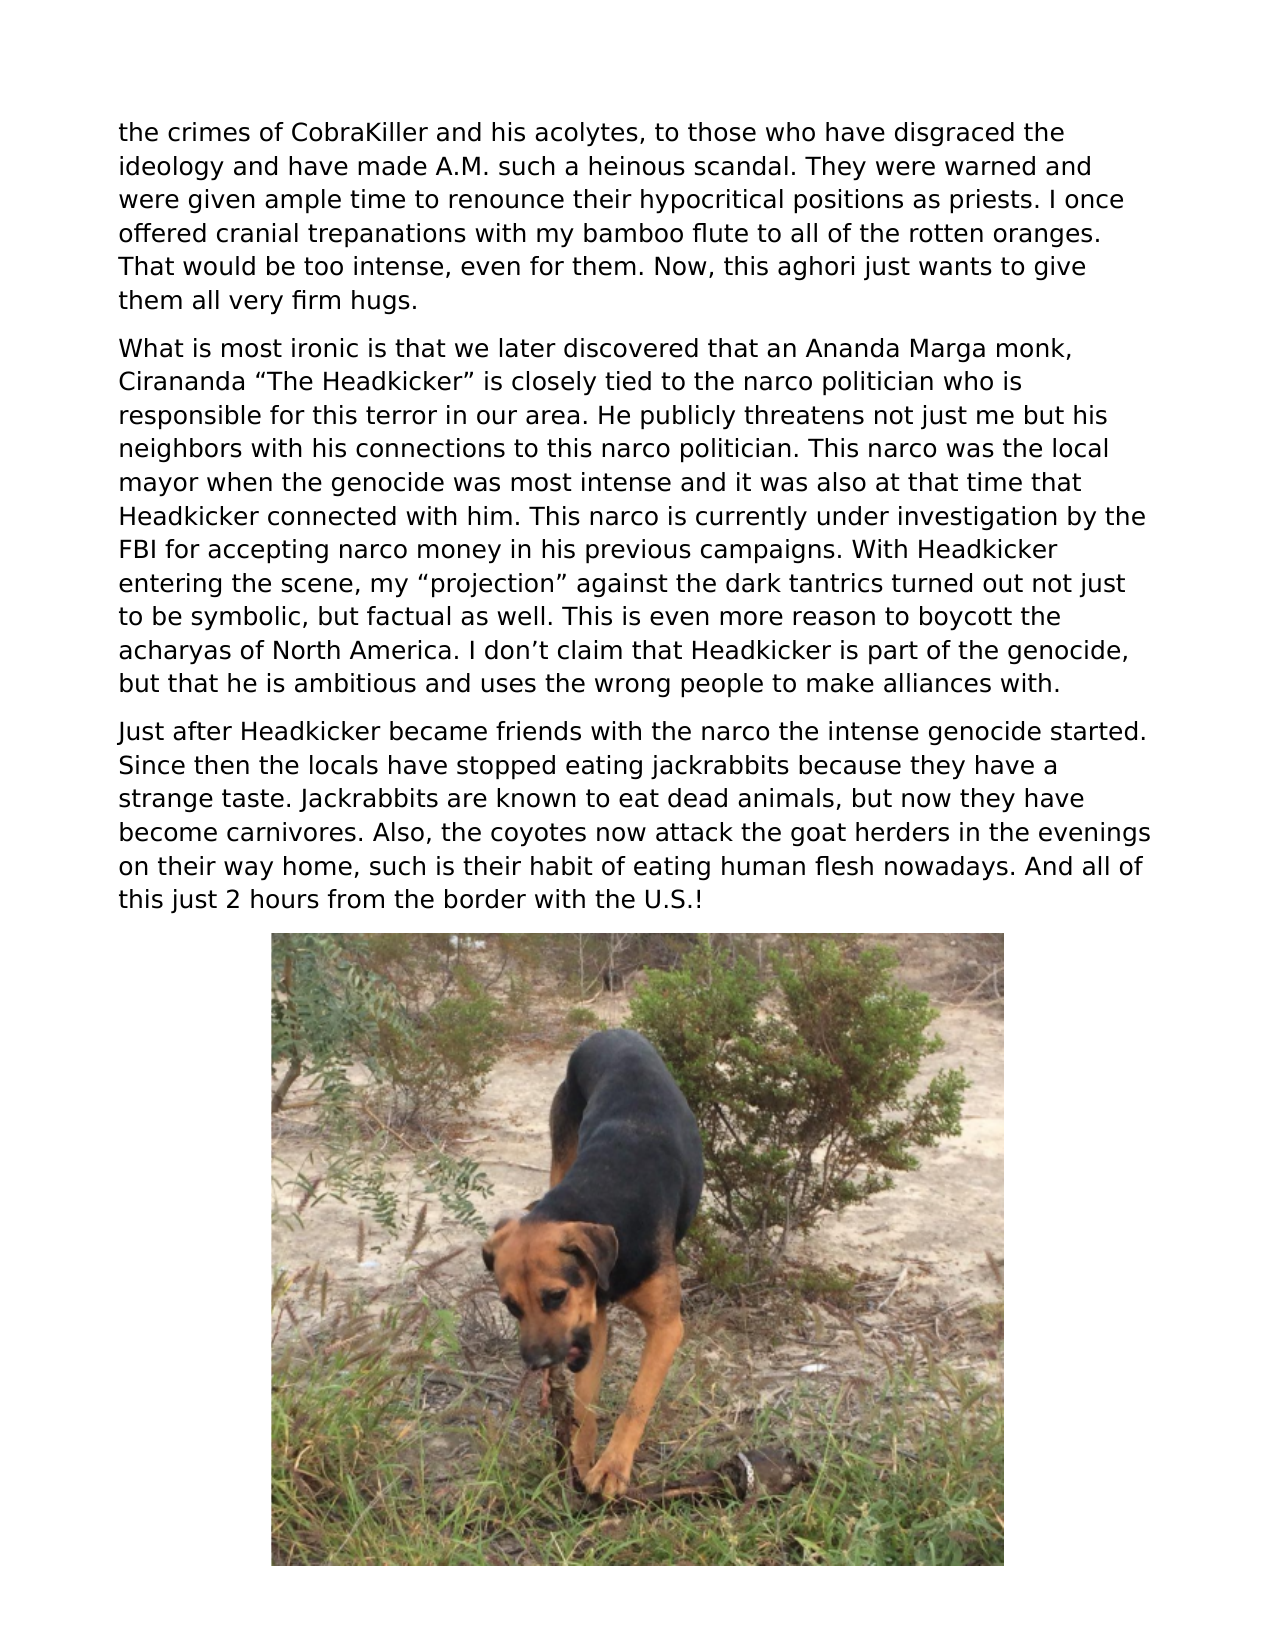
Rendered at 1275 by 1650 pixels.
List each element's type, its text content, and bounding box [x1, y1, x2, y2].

text Just after Headkicker became friends with the narco the intense genocide started. Since then the locals have stopped eating jackrabbits because they have a strange taste. Jackrabbits are known to eat dead animals, but now they have become carnivores. Also, the coyotes now attack the goat herders in the evenings on their way home, such is their habit of eating human flesh nowadays. And all of this just 2 hours from the border with the U.S.! [118, 717, 1157, 914]
text What is most ironic is that we later discovered that an Ananda Marga monk, Cirananda “The Headkicker” is closely tied to the narco politician who is responsible for this terror in our area. He publicly threatens not just me but his neighbors with his connections to this narco politician. This narco was the local mayor when the genocide was most intense and it was also at that time that Headkicker connected with him. This narco is currently under investigation by the FBI for accepting narco money in his previous campaigns. With Headkicker entering the scene, my “projection” against the dark tantrics turned out not just to be symbolic, but factual as well. This is even more reason to boycott the acharyas of North America. I don’t claim that Headkicker is part of the genocide, but that he is ambitious and uses the wrong people to make alliances with. [118, 334, 1157, 698]
picture [271, 933, 1004, 1566]
text the crimes of CobraKiller and his acolytes, to those who have disgraced the ideology and have made A.M. such a heinous scandal. They were warned and were given ample time to renounce their hypocritical positions as priests. I once offered cranial trepanations with my bamboo flute to all of the rotten oranges. That would be too intense, even for them. Now, this aghori just wants to give them all very firm hugs. [118, 118, 1157, 315]
